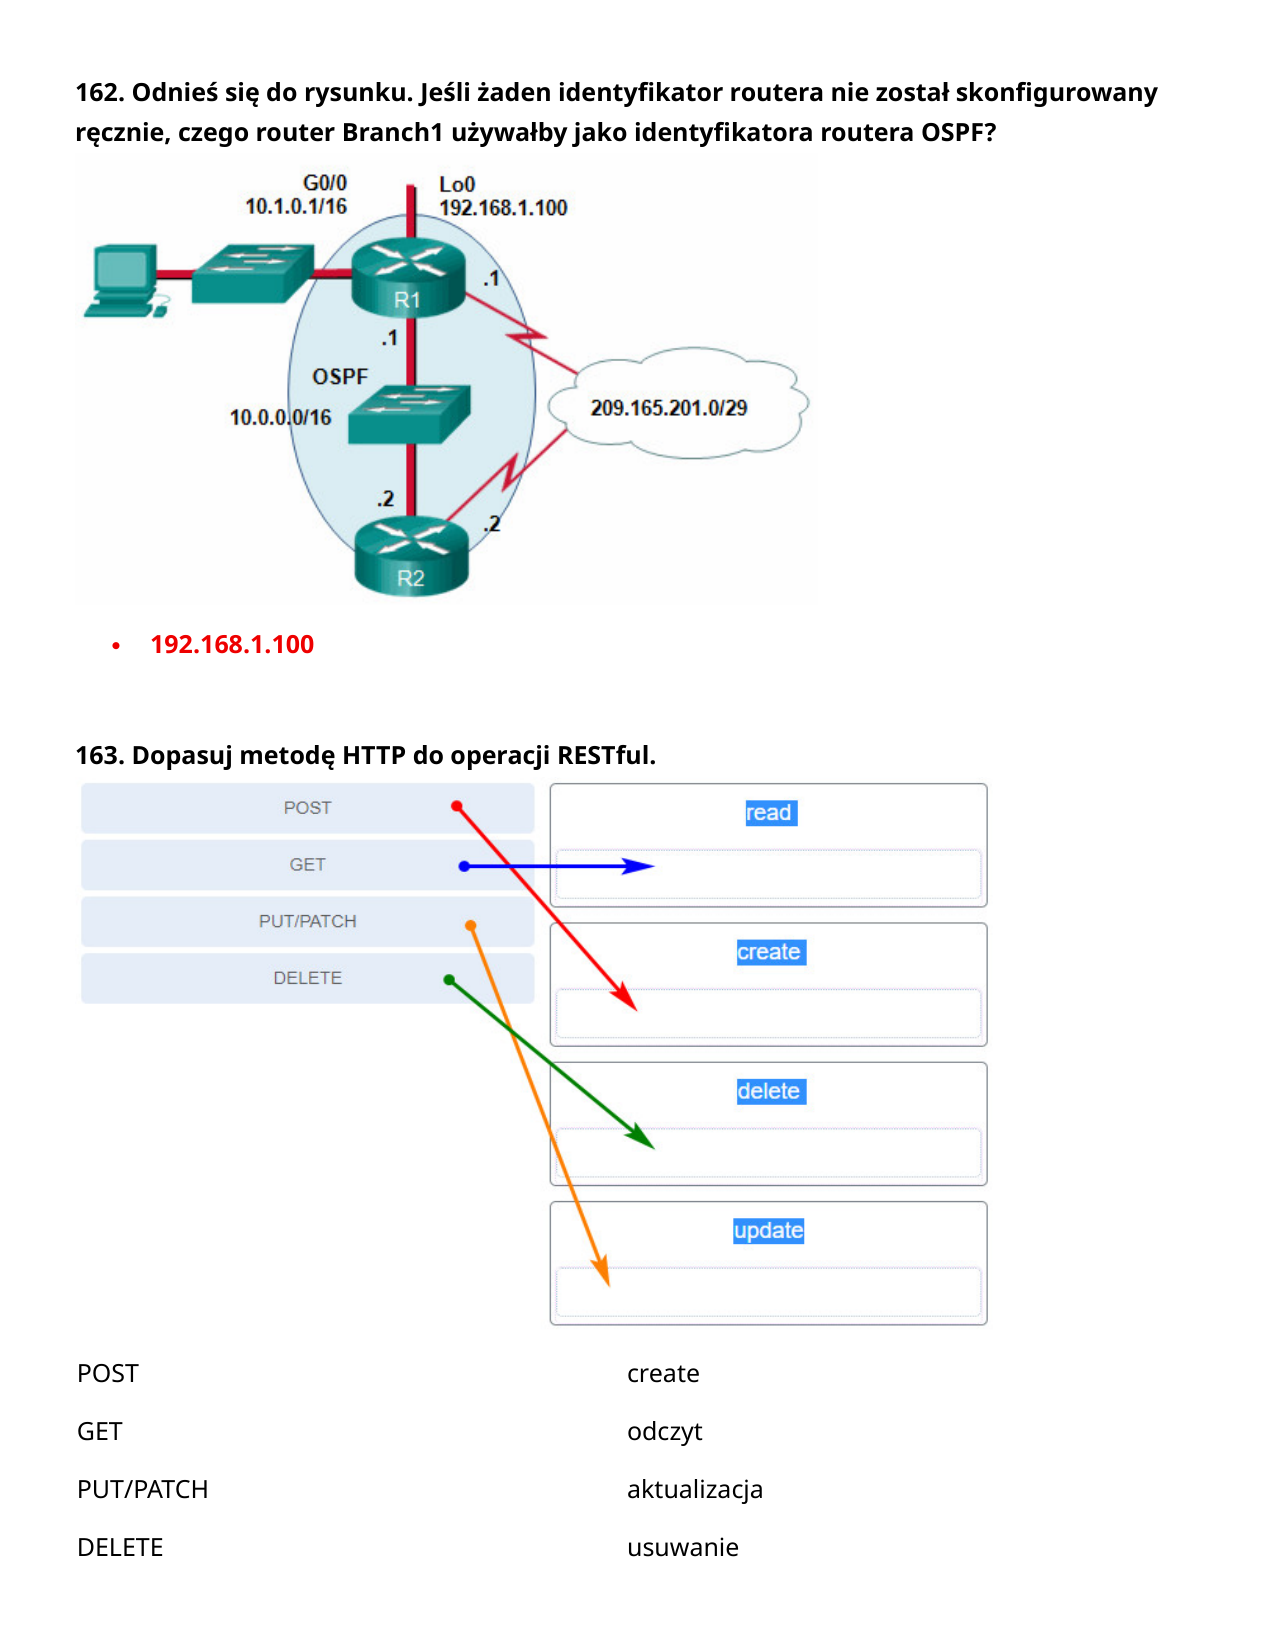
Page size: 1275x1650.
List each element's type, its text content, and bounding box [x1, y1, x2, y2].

table_cell aktualizacja [625, 1470, 1200, 1528]
table_cell DELETE [75, 1528, 625, 1566]
table_header POST [75, 1354, 625, 1412]
list 192.168.1.100 [112, 626, 1200, 660]
table_cell odczyt [625, 1412, 1200, 1470]
table_cell usuwanie [625, 1528, 1200, 1566]
text 162. Odnieś się do rysunku. Jeśli żaden identyfikator routera nie został skonfigurowany ręcznie, czego router Branch1 używałby jako identyfikatora routera OSPF? [75, 75, 1200, 604]
text 163. Dopasuj metodę HTTP do operacji RESTful. [75, 738, 1200, 1332]
table_cell PUT/PATCH [75, 1470, 625, 1528]
table_cell GET [75, 1412, 625, 1470]
table_header create [625, 1354, 1200, 1412]
